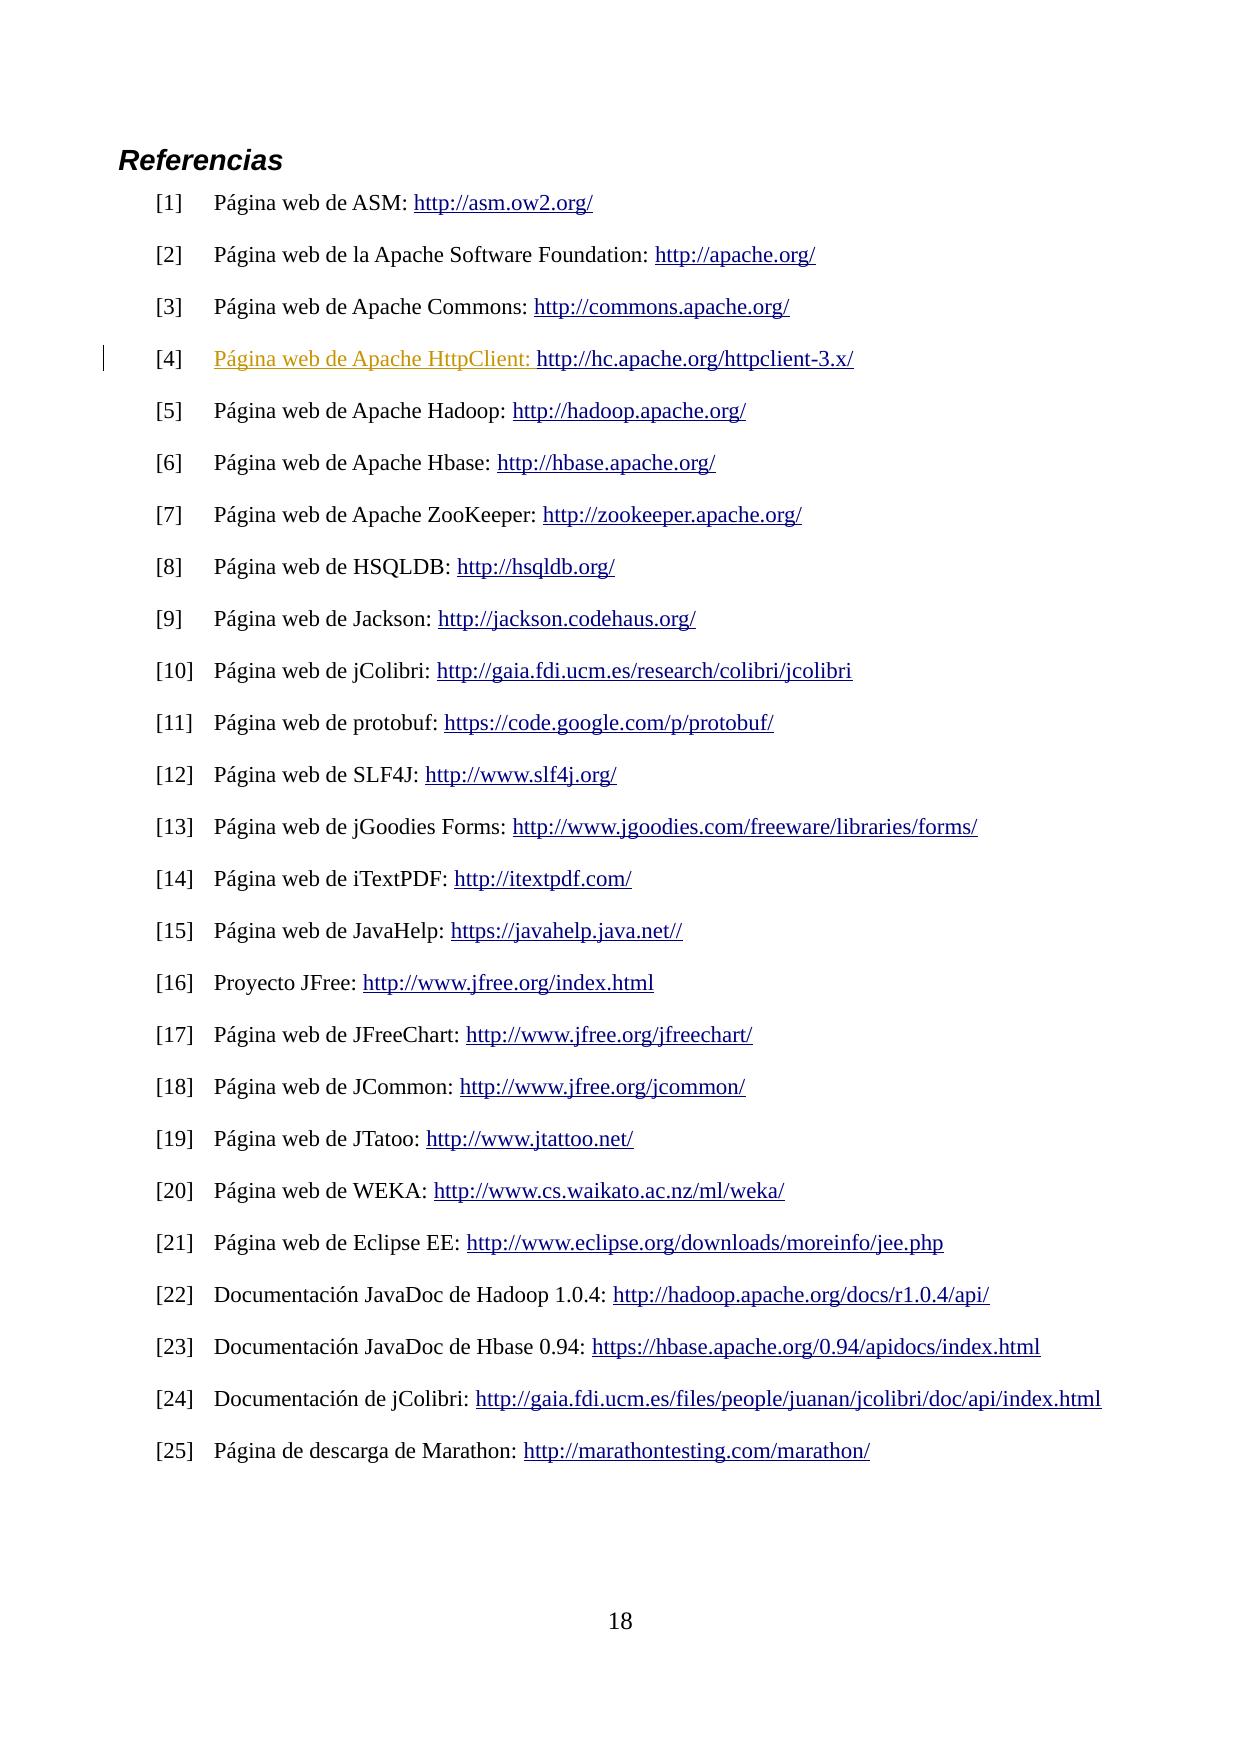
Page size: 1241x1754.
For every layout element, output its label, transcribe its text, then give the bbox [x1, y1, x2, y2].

list Página de descarga de Marathon: http://marathontesting.com/marathon/ [156, 1437, 1122, 1463]
list Página web de jColibri: http://gaia.fdi.ucm.es/research/colibri/jcolibri [156, 657, 1122, 683]
list Página web de Apache Hadoop: http://hadoop.apache.org/ [156, 397, 1122, 423]
list Página web de JFreeChart: http://www.jfree.org/jfreechart/ [156, 1021, 1122, 1047]
list Página web de Apache Hbase: http://hbase.apache.org/ [156, 449, 1122, 475]
subtitle Referencias [118, 143, 1122, 177]
list Página web de JTatoo: http://www.jtattoo.net/ [156, 1125, 1122, 1151]
list Documentación JavaDoc de Hbase 0.94: https://hbase.apache.org/0.94/apidocs/index.html [156, 1333, 1122, 1359]
list Página web de Eclipse EE: http://www.eclipse.org/downloads/moreinfo/jee.php [156, 1229, 1122, 1255]
list Página web de JavaHelp: https://javahelp.java.net// [156, 917, 1122, 943]
list Documentación JavaDoc de Hadoop 1.0.4: http://hadoop.apache.org/docs/r1.0.4/api/ [156, 1281, 1122, 1307]
list Página web de WEKA: http://www.cs.waikato.ac.nz/ml/weka/ [156, 1177, 1122, 1203]
list Documentación de jColibri: http://gaia.fdi.ucm.es/files/people/juanan/jcolibri/doc/api/index.html [156, 1385, 1122, 1411]
list Proyecto JFree: http://www.jfree.org/index.html [156, 969, 1122, 995]
list Página web de Apache Commons: http://commons.apache.org/ [156, 293, 1122, 319]
list Página web de HSQLDB: http://hsqldb.org/ [156, 553, 1122, 579]
list Página web de JCommon: http://www.jfree.org/jcommon/ [156, 1073, 1122, 1099]
list Página web de la Apache Software Foundation: http://apache.org/ [156, 241, 1122, 267]
list Página web de iTextPDF: http://itextpdf.com/ [156, 865, 1122, 891]
list Página web de ASM: http://asm.ow2.org/ [156, 189, 1122, 216]
list Página web de Apache ZooKeeper: http://zookeeper.apache.org/ [156, 501, 1122, 527]
list Página web de Apache HttpClient: http://hc.apache.org/httpclient-3.x/ [156, 345, 1122, 371]
list Página web de protobuf: https://code.google.com/p/protobuf/ [156, 709, 1122, 735]
list Página web de Jackson: http://jackson.codehaus.org/ [156, 605, 1122, 631]
list Página web de jGoodies Forms: http://www.jgoodies.com/freeware/libraries/forms/ [156, 813, 1122, 839]
list Página web de SLF4J: http://www.slf4j.org/ [156, 761, 1122, 787]
